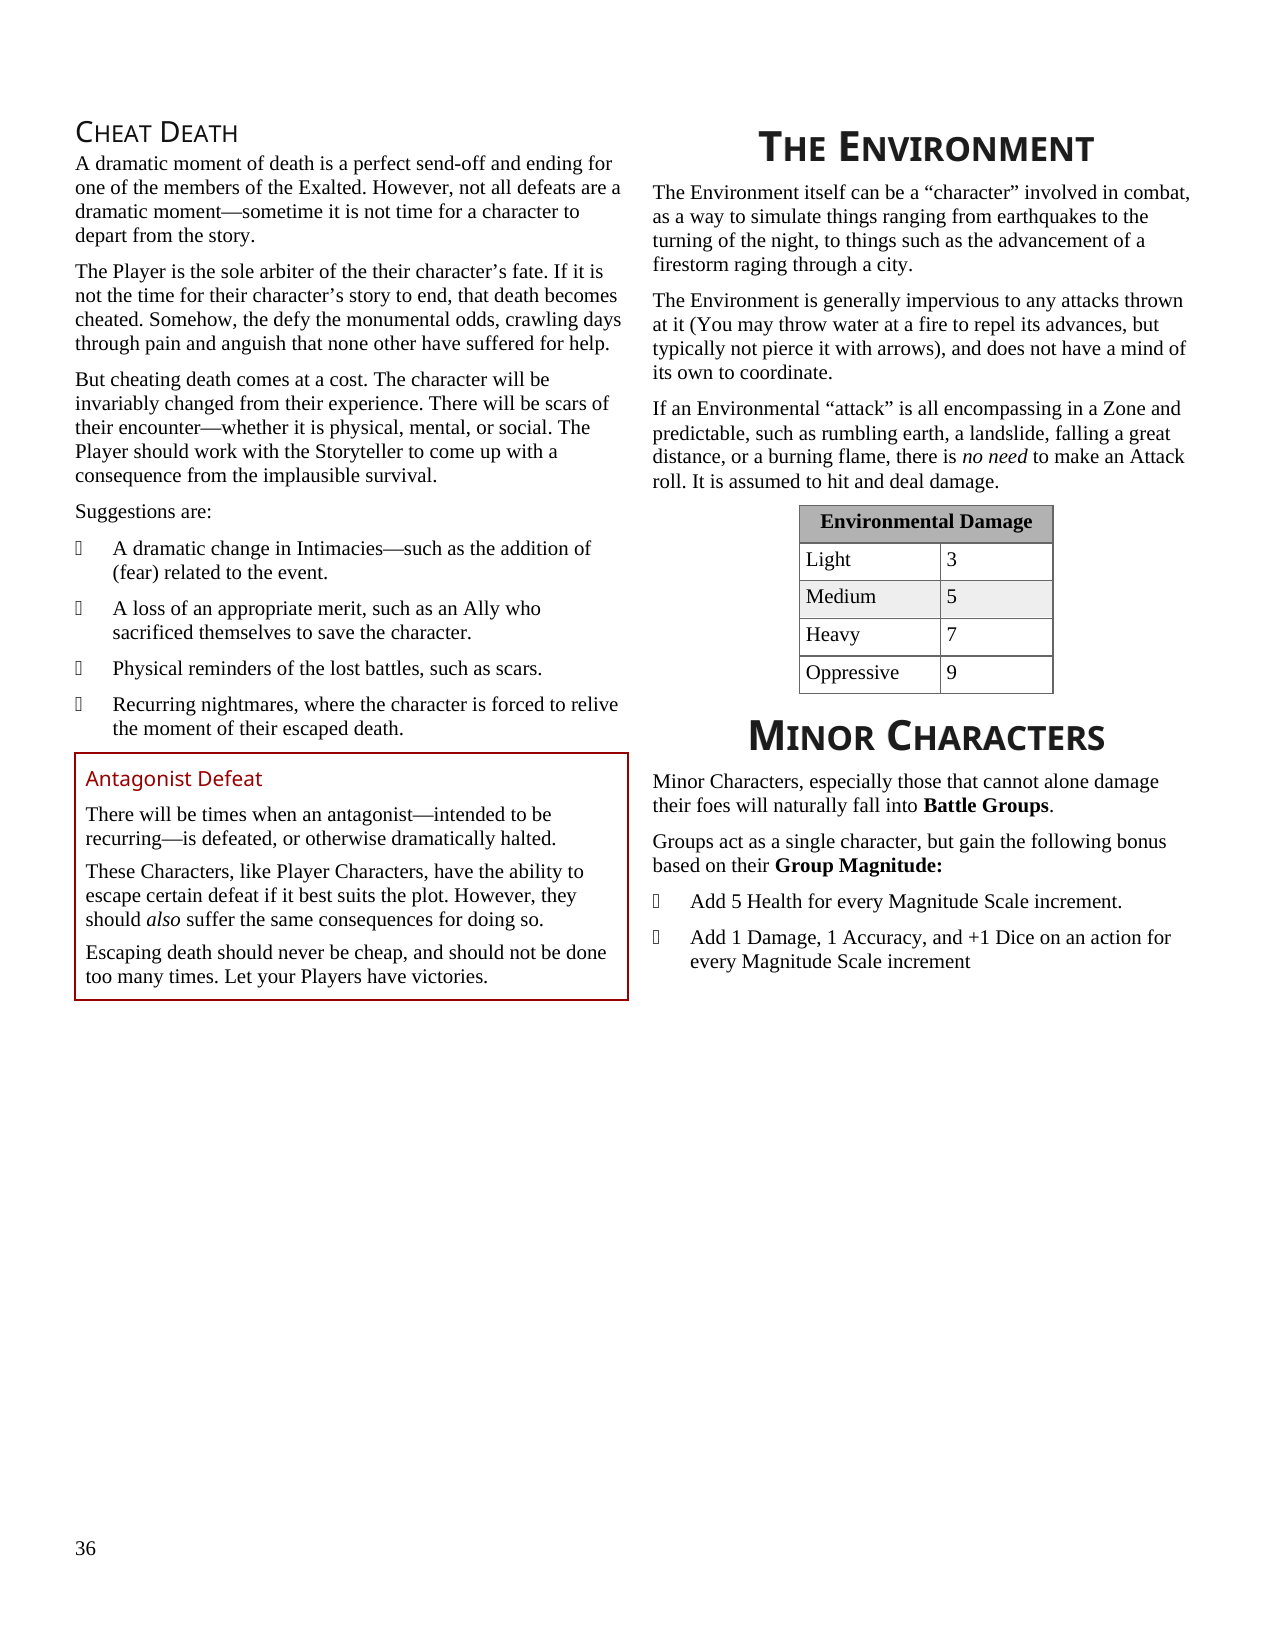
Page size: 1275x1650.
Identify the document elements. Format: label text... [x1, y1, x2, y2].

list Physical reminders of the lost battles, such as scars. [75, 656, 622, 680]
list Add 5 Health for every Magnitude Scale increment. [652, 889, 1200, 913]
text The Player is the sole arbiter of the their character’s fate. If it is not the time for their character’s story to end, that death becomes cheated. Somehow, the defy the monumental odds, crawling days through pain and anguish that none other have suffered for help. [75, 259, 622, 355]
text Groups act as a single character, but gain the following bonus based on their Group Magnitude: [652, 829, 1200, 877]
text The Environment is generally impervious to any attacks thrown at it (You may throw water at a fire to repel its advances, but typically not pierce it with arrows), and does not have a mind of its own to coordinate. [652, 288, 1200, 384]
table_header Environmental Damage [800, 506, 1052, 542]
table_cell 3 [941, 544, 1052, 580]
table_cell Light [800, 544, 940, 580]
subtitle The Environment [652, 117, 1200, 174]
table_cell 7 [941, 619, 1052, 655]
text Suggestions are: [75, 499, 622, 523]
table_cell Heavy [800, 619, 940, 655]
list Add 1 Damage, 1 Accuracy, and +1 Dice on an action for every Magnitude Scale increment [652, 925, 1200, 973]
table_cell Medium [800, 581, 940, 617]
table_cell 9 [941, 657, 1052, 693]
table_header Antagonist Defeat There will be times when an antagonist—intended to be recurring—is defeated, or otherwise dramatically halted. These Characters, like Player Characters, have the ability to escape certain defeat if it best suits the plot. However, they should also suffer the same consequences for doing so. Escaping death should never be cheap, and should not be done too many times. Let your Players have victories. [76, 754, 627, 998]
list Recurring nightmares, where the character is forced to relive the moment of their escaped death. [75, 692, 622, 740]
text But cheating death comes at a cost. The character will be invariably changed from their experience. There will be scars of their encounter—whether it is physical, mental, or social. The Player should work with the Storyteller to come up with a consequence from the implausible survival. [75, 367, 622, 487]
subtitle Minor Characters [652, 706, 1200, 763]
text The Environment itself can be a “character” involved in combat, as a way to simulate things ranging from earthquakes to the turning of the night, to things such as the advancement of a firestorm raging through a city. [652, 180, 1200, 276]
table_cell Oppressive [800, 657, 940, 693]
subtitle Cheat Death [75, 111, 622, 151]
list A dramatic change in Intimacies—such as the addition of (fear) related to the event. [75, 536, 622, 584]
table_cell 5 [941, 581, 1052, 617]
text Minor Characters, especially those that cannot alone damage their foes will naturally fall into Battle Groups. [652, 769, 1200, 817]
list A loss of an appropriate merit, such as an Ally who sacrificed themselves to save the character. [75, 596, 622, 644]
text A dramatic moment of death is a perfect send-off and ending for one of the members of the Exalted. However, not all defeats are a dramatic moment—sometime it is not time for a character to depart from the story. [75, 151, 622, 247]
text If an Environmental “attack” is all encompassing in a Zone and predictable, such as rumbling earth, a landslide, falling a great distance, or a burning flame, there is no need to make an Attack roll. It is assumed to hit and deal damage. [652, 396, 1200, 493]
